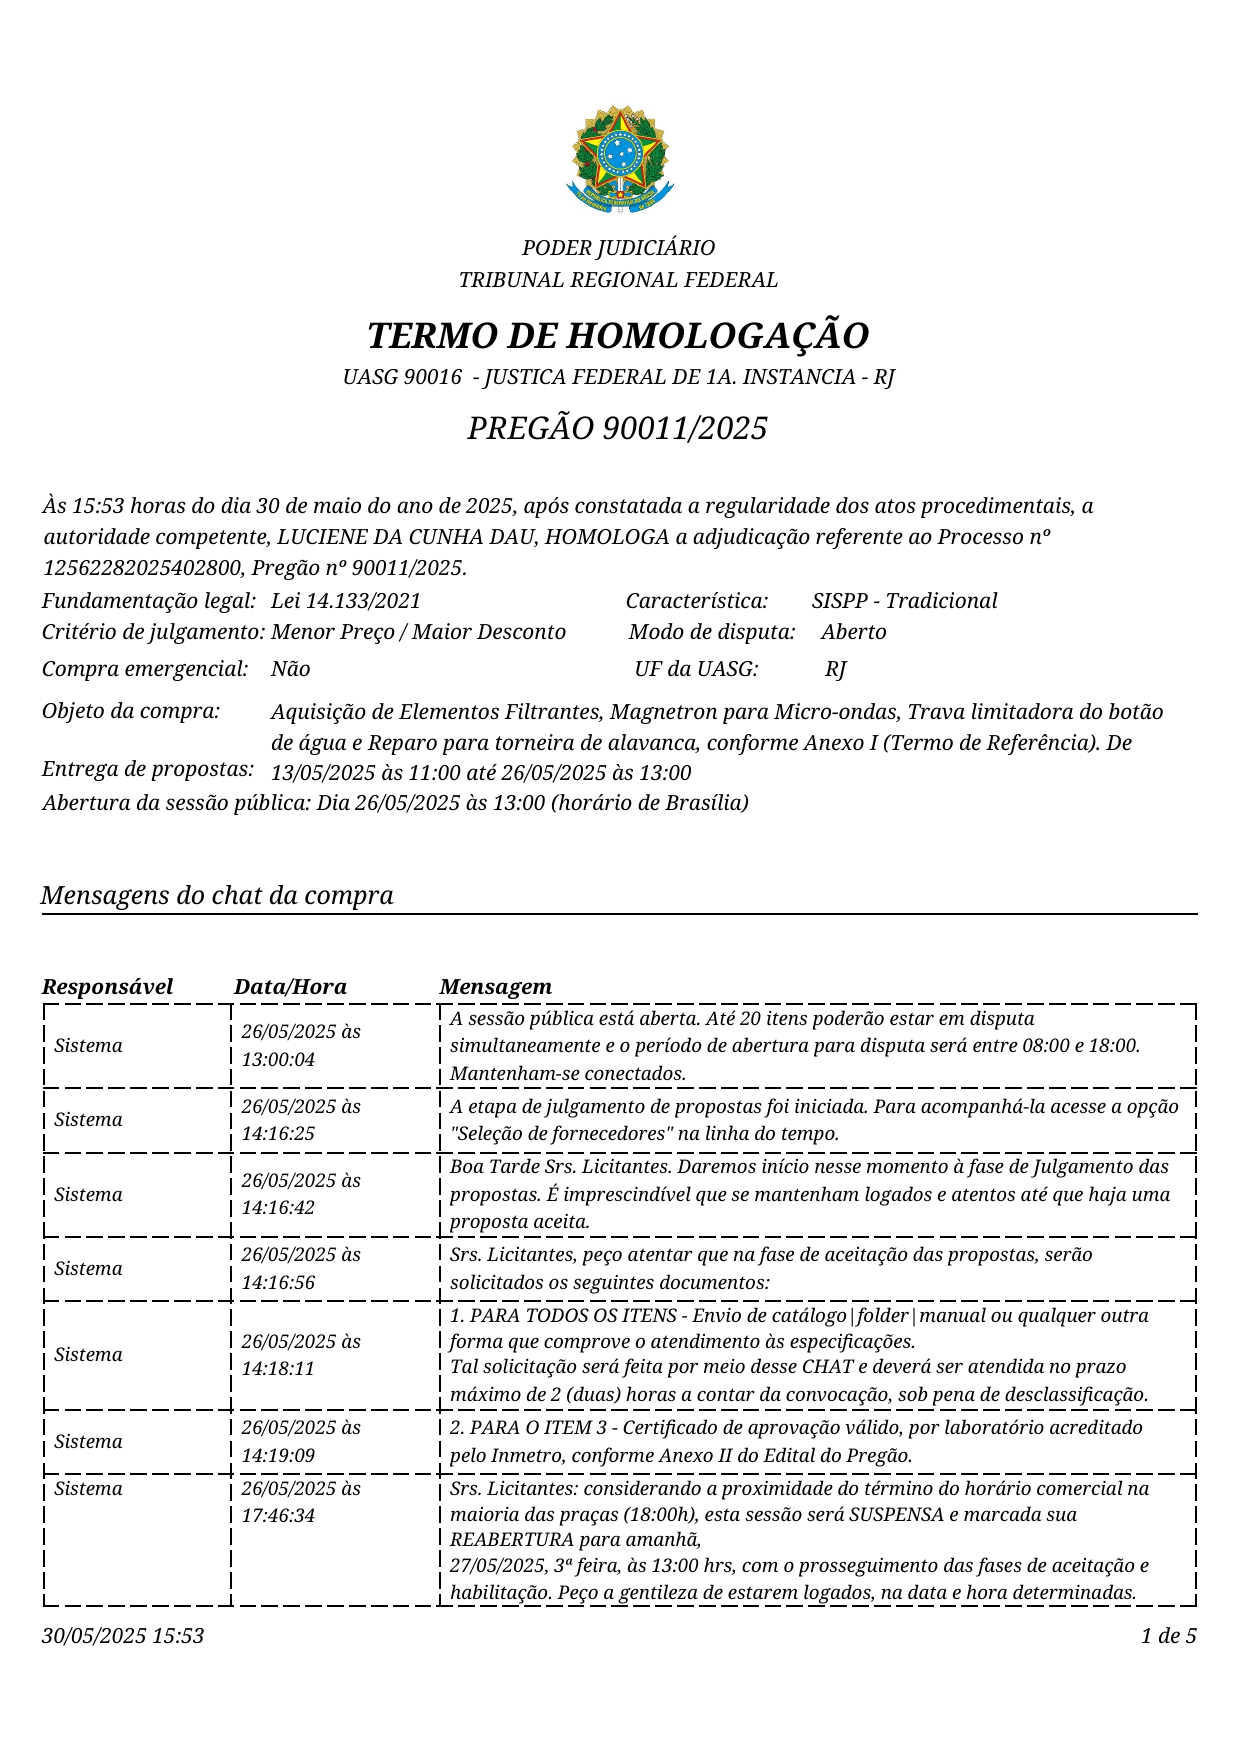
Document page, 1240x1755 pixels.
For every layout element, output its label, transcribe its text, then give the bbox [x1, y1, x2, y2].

table_cell 26/05/2025 às 14:18:11 [231, 1300, 439, 1408]
table_header Sistema [44, 1003, 231, 1087]
table_cell Sistema [44, 1409, 231, 1473]
text TRIBUNAL REGIONAL FEDERAL [42, 265, 1198, 293]
text Às 15:53 horas do dia 30 de maio do ano de 2025, após constatada a regularidade dos atos procedimentais, a autoridade competente, LUCIENE DA CUNHA DAU, HOMOLOGA a adjudicação referente ao Processo nº 12562282025402800, Pregão nº 90011/2025. [42, 491, 1199, 582]
table_cell 2. PARA O ITEM 3 - Certificado de aprovação válido, por laboratório acreditado pelo Inmetro, conforme Anexo II do Edital do Pregão. [440, 1409, 1196, 1473]
table_cell Critério de julgamento: [42, 617, 271, 654]
text Mensagens do chat da compra [40, 877, 1199, 912]
table_header 26/05/2025 às 13:00:04 [231, 1003, 439, 1087]
subtitle PREGÃO 90011/2025 [42, 406, 1198, 449]
subtitle TERMO DE HOMOLOGAÇÃO [42, 311, 1198, 359]
table_cell A etapa de julgamento de propostas foi iniciada. Para acompanhá-la acesse a opção "Seleção de fornecedores" na linha do tempo. [440, 1087, 1196, 1152]
table_header Fundamentação legal: [42, 587, 271, 617]
table_cell Boa Tarde Srs. Licitantes. Daremos início nesse momento à fase de Julgamento das propostas. É imprescindível que se mantenham logados e atentos até que haja uma proposta aceita. [440, 1152, 1196, 1236]
text Responsável Data/Hora Mensagem [42, 972, 1199, 1001]
table_cell Sistema [44, 1300, 231, 1408]
table_cell Sistema [44, 1152, 231, 1236]
text Abertura da sessão pública: Dia 26/05/2025 às 13:00 (horário de Brasília) [42, 788, 1199, 817]
table_header A sessão pública está aberta. Até 20 itens poderão estar em disputa simultaneamente e o período de abertura para disputa será entre 08:00 e 18:00. Mantenham-se conectados. [440, 1003, 1196, 1087]
table_cell Sistema [44, 1236, 231, 1300]
text PODER JUDICIÁRIO [42, 233, 1198, 261]
table_cell 26/05/2025 às 17:46:34 [231, 1473, 439, 1605]
table_cell Srs. Licitantes: considerando a proximidade do término do horário comercial na maioria das praças (18:00h), esta sessão será SUSPENSA e marcada sua REABERTURA para amanhã, 27/05/2025, 3ª feira, às 13:00 hrs, com o prosseguimento das fases de aceitação e habilitação. Peço a gentileza de estarem logados, na data e hora determinadas. [440, 1473, 1196, 1605]
text UASG 90016 - JUSTICA FEDERAL DE 1A. INSTANCIA - RJ [42, 362, 1198, 391]
table_cell Menor Preço / Maior Desconto Modo de disputa: Aberto [271, 617, 1173, 654]
table_cell 26/05/2025 às 14:16:56 [231, 1236, 439, 1300]
table_cell 26/05/2025 às 14:16:25 [231, 1087, 439, 1152]
table_cell 26/05/2025 às 14:19:09 [231, 1409, 439, 1473]
table_cell Sistema [44, 1473, 231, 1605]
table_cell Não UF da UASG: RJ Aquisição de Elementos Filtrantes, Magnetron para Micro-ondas, Trava limitadora do botão de água e Reparo para torneira de alavanca, conforme Anexo I (Termo de Referência). De 13/05/2025 às 11:00 até 26/05/2025 às 13:00 [271, 654, 1173, 788]
table_cell 26/05/2025 às 14:16:42 [231, 1152, 439, 1236]
table_cell 1. PARA TODOS OS ITENS - Envio de catálogo|folder|manual ou qualquer outra forma que comprove o atendimento às especificações. Tal solicitação será feita por meio desse CHAT e deverá ser atendida no prazo máximo de 2 (duas) horas a contar da convocação, sob pena de desclassificação. [440, 1300, 1196, 1408]
table_cell Compra emergencial: Objeto da compra: Entrega de propostas: [42, 654, 271, 788]
table_cell Srs. Licitantes, peço atentar que na fase de aceitação das propostas, serão solicitados os seguintes documentos: [440, 1236, 1196, 1300]
table_cell Sistema [44, 1087, 231, 1152]
table_header Lei 14.133/2021 Característica: SISPP - Tradicional [271, 587, 1173, 617]
